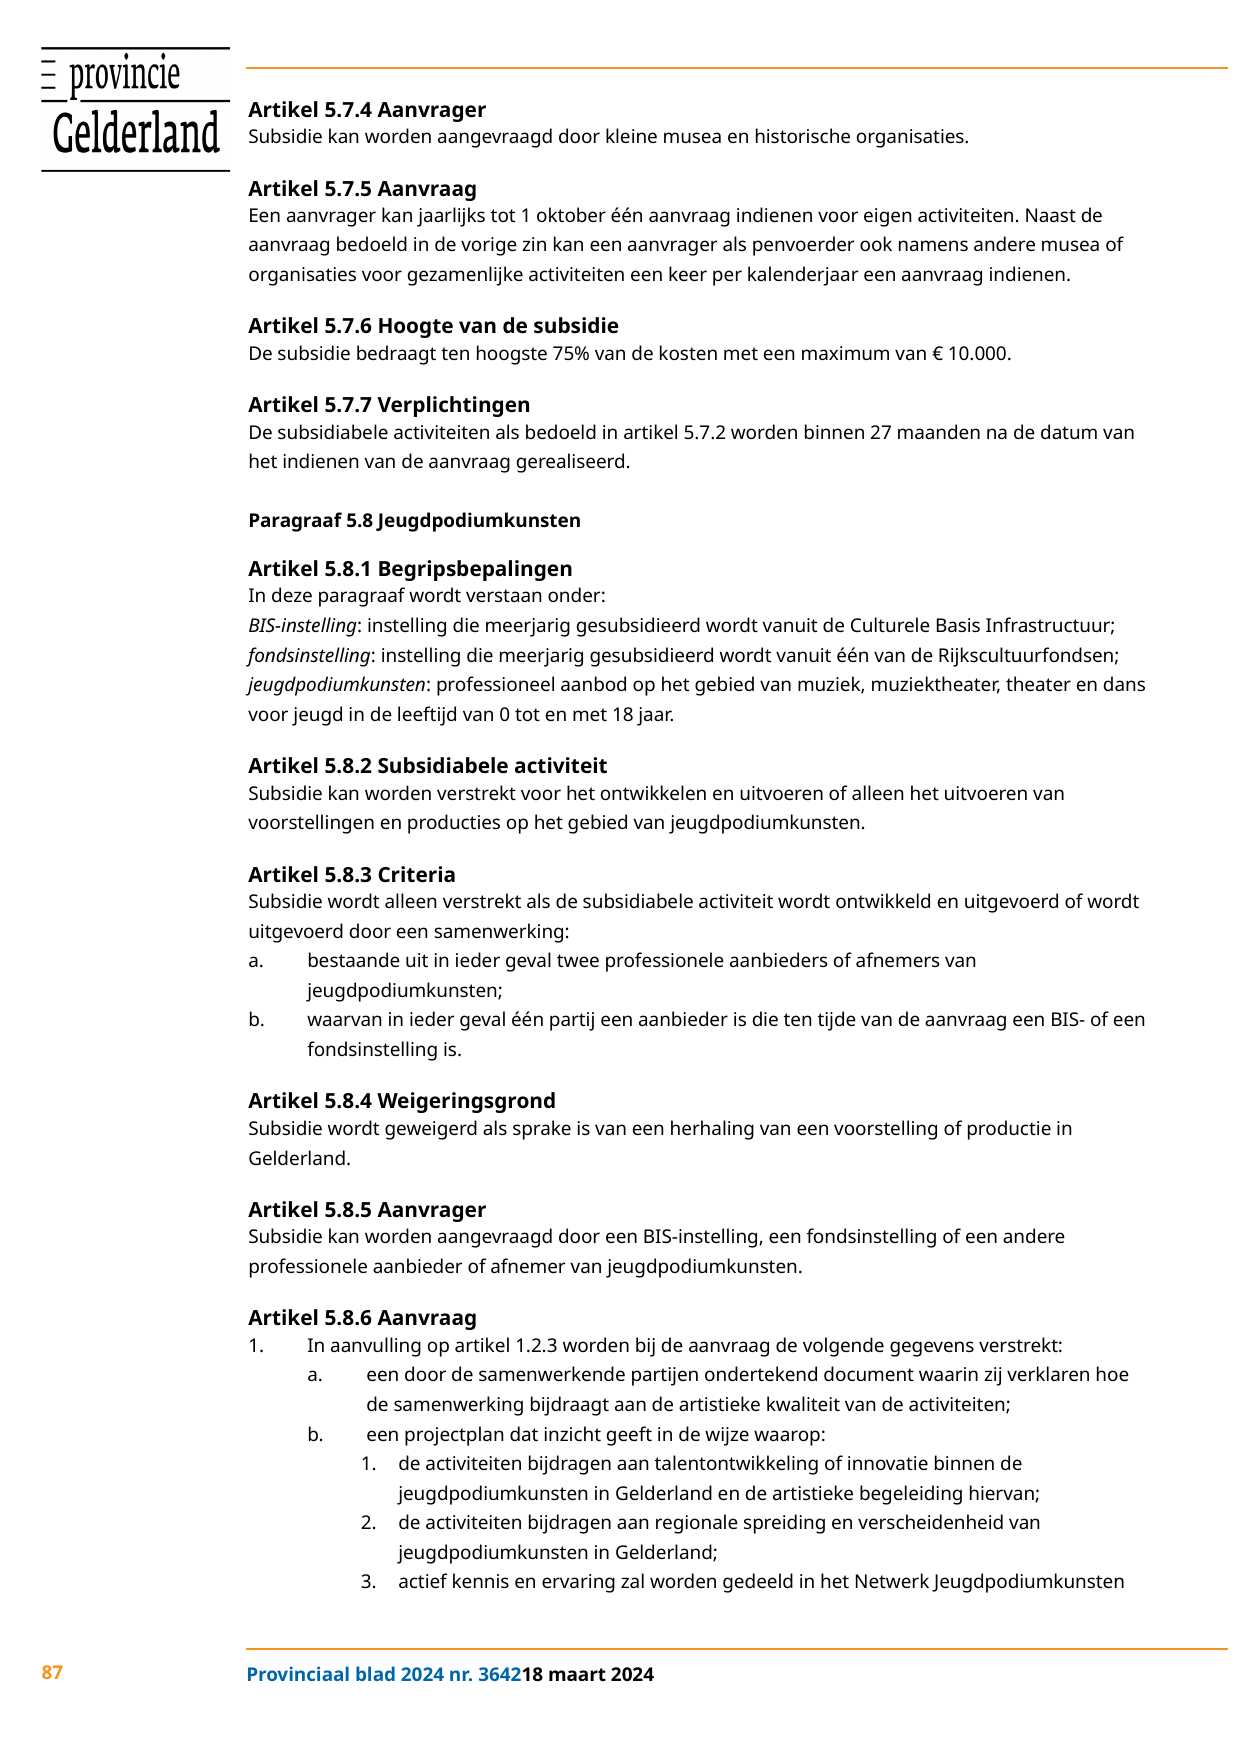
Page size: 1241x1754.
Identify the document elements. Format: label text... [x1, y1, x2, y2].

text Paragraaf 5.8 Jeugdpodiumkunsten [248, 508, 1152, 533]
text BIS-instelling: instelling die meerjarig gesubsidieerd wordt vanuit de Culturele Basis Infrastructuur; [248, 612, 1152, 638]
text Artikel 5.8.2 Subsidiabele activiteit [248, 751, 1152, 780]
text Artikel 5.7.6 Hoogte van de subsidie [248, 312, 1152, 340]
list een projectplan dat inzicht geeft in de wijze waarop: [307, 1421, 1152, 1446]
picture [41, 47, 231, 172]
text Subsidie kan worden aangevraagd door een BIS-instelling, een fondsinstelling of een andere professionele aanbieder of afnemer van jeugdpodiumkunsten. [248, 1223, 1152, 1279]
text Artikel 5.8.4 Weigeringsgrond [248, 1087, 1152, 1115]
text Een aanvrager kan jaarlijks tot 1 oktober één aanvraag indienen voor eigen activiteiten. Naast de aanvraag bedoeld in de vorige zin kan een aanvrager als penvoerder ook namens andere musea of organisaties voor gezamenlijke activiteiten een keer per kalenderjaar een aanvraag indienen. [248, 202, 1152, 287]
text Subsidie kan worden aangevraagd door kleine musea en historische organisaties. [248, 123, 1152, 149]
list In aanvulling op artikel 1.2.3 worden bij de aanvraag de volgende gegevens verstrekt: [248, 1332, 1152, 1358]
text jeugdpodiumkunsten: professioneel aanbod op het gebied van muziek, muziektheater, theater en dans voor jeugd in de leeftijd van 0 tot en met 18 jaar. [248, 671, 1152, 727]
text Artikel 5.8.1 Begripsbepalingen [248, 554, 1152, 583]
list waarvan in ieder geval één partij een aanbieder is die ten tijde van de aanvraag een BIS- of een fondsinstelling is. [248, 1007, 1152, 1062]
text Subsidie wordt alleen verstrekt als de subsidiabele activiteit wordt ontwikkeld en uitgevoerd of wordt uitgevoerd door een samenwerking: [248, 888, 1152, 944]
text Subsidie wordt geweigerd als sprake is van een herhaling van een voorstelling of productie in Gelderland. [248, 1115, 1152, 1170]
list bestaande uit in ieder geval twee professionele aanbieders of afnemers van jeugdpodiumkunsten; [248, 947, 1152, 1003]
text Artikel 5.7.5 Aanvraag [248, 174, 1152, 202]
text Artikel 5.8.5 Aanvrager [248, 1195, 1152, 1223]
text Artikel 5.7.7 Verplichtingen [248, 391, 1152, 419]
list actief kennis en ervaring zal worden gedeeld in het Netwerk Jeugdpodiumkunsten [361, 1569, 1152, 1594]
text In deze paragraaf wordt verstaan onder: [248, 583, 1152, 608]
text Artikel 5.8.6 Aanvraag [248, 1303, 1152, 1332]
list de activiteiten bijdragen aan regionale spreiding en verscheidenheid van jeugdpodiumkunsten in Gelderland; [361, 1509, 1152, 1565]
list een door de samenwerkende partijen ondertekend document waarin zij verklaren hoe de samenwerking bijdraagt aan de artistieke kwaliteit van de activiteiten; [307, 1362, 1152, 1417]
text fondsinstelling: instelling die meerjarig gesubsidieerd wordt vanuit één van de Rijkscultuurfondsen; [248, 642, 1152, 668]
text Subsidie kan worden verstrekt voor het ontwikkelen en uitvoeren of alleen het uitvoeren van voorstellingen en producties op het gebied van jeugdpodiumkunsten. [248, 780, 1152, 835]
text De subsidiabele activiteiten als bedoeld in artikel 5.7.2 worden binnen 27 maanden na de datum van het indienen van de aanvraag gerealiseerd. [248, 419, 1152, 474]
text Artikel 5.8.3 Criteria [248, 860, 1152, 888]
text De subsidie bedraagt ten hoogste 75% van de kosten met een maximum van € 10.000. [248, 340, 1152, 366]
text Artikel 5.7.4 Aanvrager [248, 95, 1152, 123]
list de activiteiten bijdragen aan talentontwikkeling of innovatie binnen de jeugdpodiumkunsten in Gelderland en de artistieke begeleiding hiervan; [361, 1450, 1152, 1506]
